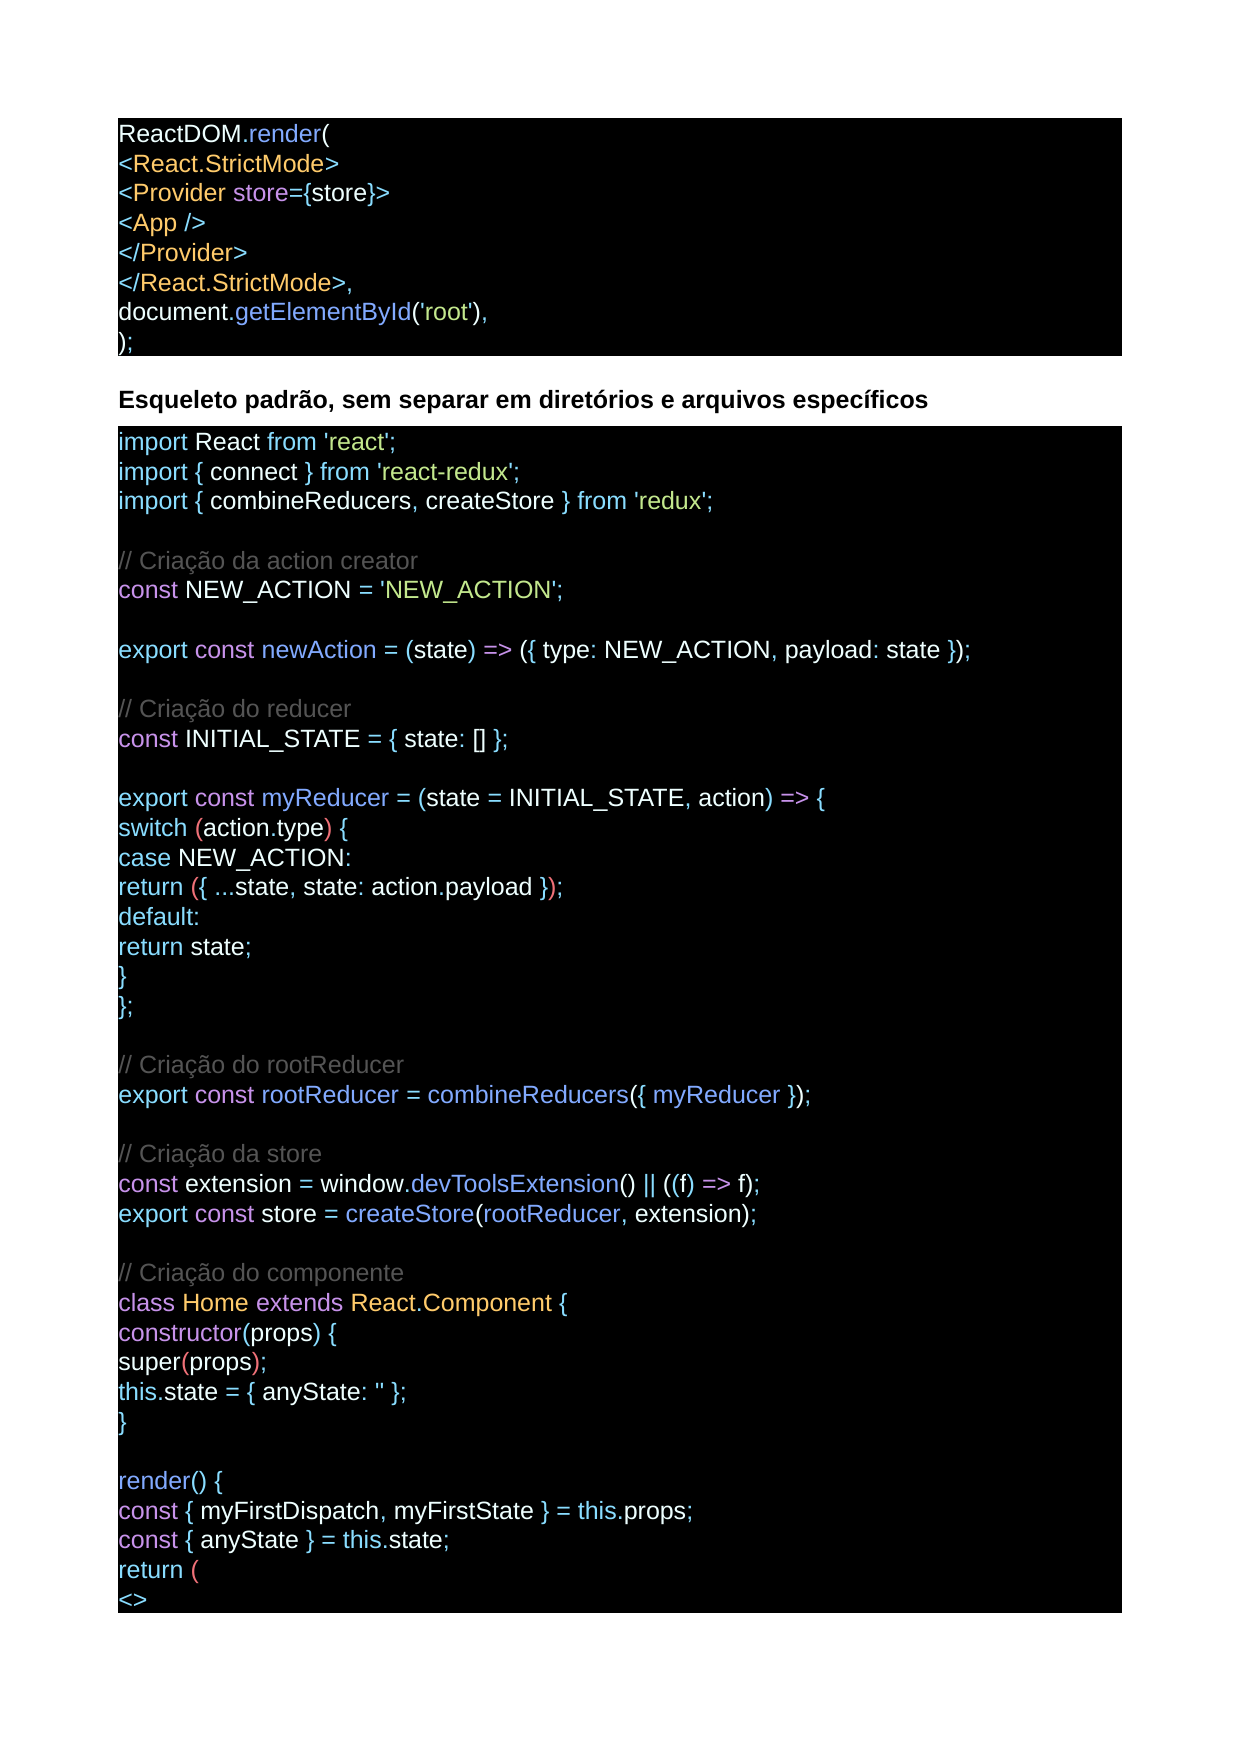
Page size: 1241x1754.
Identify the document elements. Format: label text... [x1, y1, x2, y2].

text export const rootReducer = combineReducers({ myReducer }); [118, 1079, 1122, 1109]
text return ({ ...state, state: action.payload }); [118, 871, 1122, 901]
text <> [118, 1584, 1122, 1613]
text ReactDOM.render( [118, 118, 1122, 148]
text } [118, 1406, 1122, 1435]
text export const newAction = (state) => ({ type: NEW_ACTION, payload: state }); [118, 634, 1122, 663]
text const INITIAL_STATE = { state: [] }; [118, 723, 1122, 752]
text switch (action.type) { [118, 812, 1122, 842]
text // Criação do reducer [118, 693, 1122, 723]
text <Provider store={store}> [118, 177, 1122, 207]
text import { combineReducers, createStore } from 'redux'; [118, 485, 1122, 515]
text const { myFirstDispatch, myFirstState } = this.props; [118, 1495, 1122, 1524]
text return state; [118, 931, 1122, 960]
text class Home extends React.Component { [118, 1287, 1122, 1317]
text Esqueleto padrão, sem separar em diretórios e arquivos específicos [118, 385, 1122, 414]
text // Criação do rootReducer [118, 1049, 1122, 1079]
text // Criação da action creator [118, 545, 1122, 574]
text ); [118, 326, 1122, 356]
text </Provider> [118, 237, 1122, 267]
text this.state = { anyState: '' }; [118, 1376, 1122, 1406]
text const extension = window.devToolsExtension() || ((f) => f); [118, 1168, 1122, 1198]
text <React.StrictMode> [118, 148, 1122, 177]
text super(props); [118, 1346, 1122, 1376]
text constructor(props) { [118, 1317, 1122, 1346]
text }; [118, 990, 1122, 1020]
text case NEW_ACTION: [118, 842, 1122, 871]
text const NEW_ACTION = 'NEW_ACTION'; [118, 574, 1122, 604]
text const { anyState } = this.state; [118, 1524, 1122, 1554]
text document.getElementById('root'), [118, 296, 1122, 326]
text export const myReducer = (state = INITIAL_STATE, action) => { [118, 782, 1122, 812]
text </React.StrictMode>, [118, 267, 1122, 296]
text // Criação da store [118, 1138, 1122, 1168]
text export const store = createStore(rootReducer, extension); [118, 1198, 1122, 1227]
text } [118, 960, 1122, 990]
text render() { [118, 1465, 1122, 1495]
text <App /> [118, 207, 1122, 237]
text // Criação do componente [118, 1257, 1122, 1287]
text return ( [118, 1554, 1122, 1584]
text import React from 'react'; [118, 426, 1122, 456]
text import { connect } from 'react-redux'; [118, 456, 1122, 485]
text default: [118, 901, 1122, 931]
